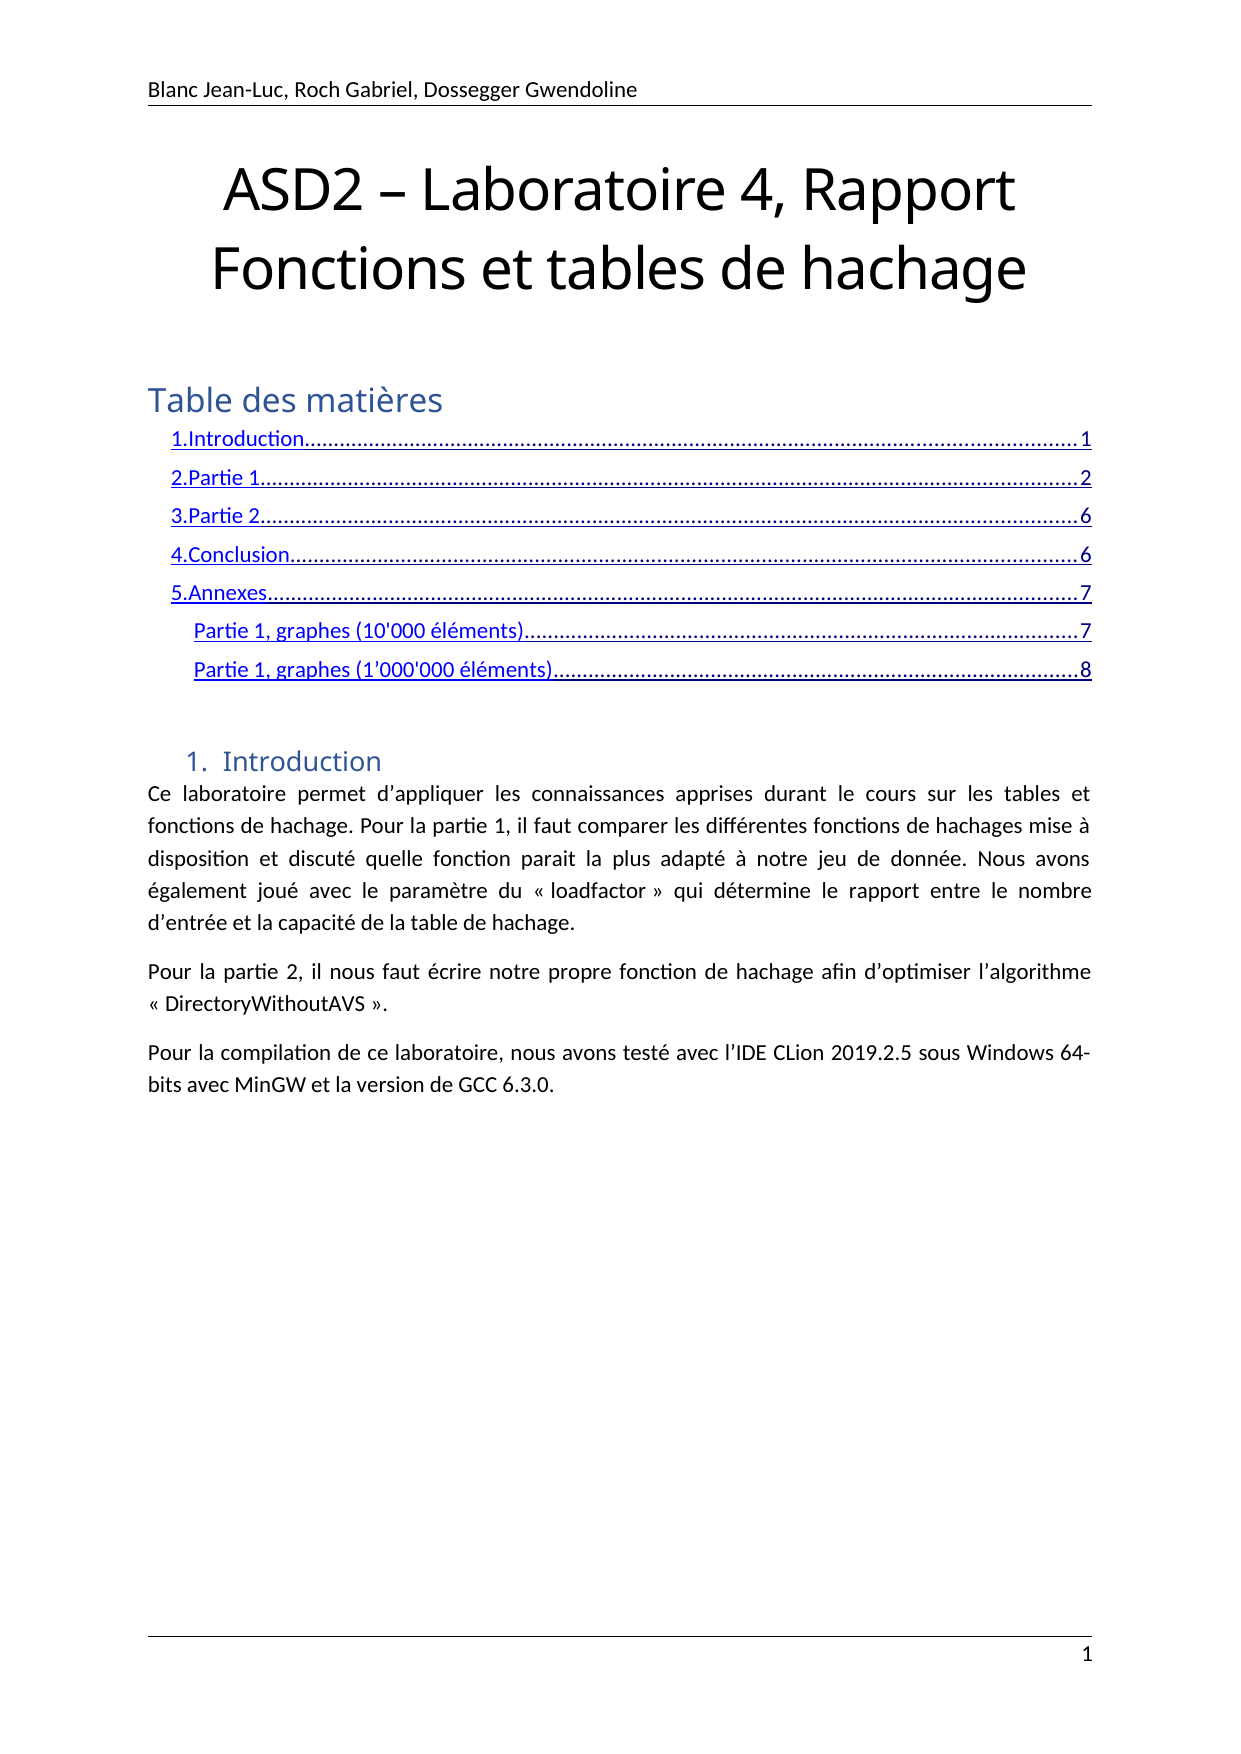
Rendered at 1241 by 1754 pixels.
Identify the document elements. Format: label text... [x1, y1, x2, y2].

text Pour la compilation de ce laboratoire, nous avons testé avec l’IDE CLion 2019.2.5 sous Windows 64-bits avec MinGW et la version de GCC 6.3.0. [148, 1038, 1092, 1098]
text 3. Partie 2 6 [171, 501, 1092, 526]
text Ce laboratoire permet d’appliquer les connaissances apprises durant le cours sur les tables et fonctions de hachage. Pour la partie 1, il faut comparer les différentes fonctions de hachages mise à disposition et discuté quelle fonction parait la plus adapté à notre jeu de donnée. Nous avons également joué avec le paramètre du « loadfactor » qui détermine le rapport entre le nombre d’entrée et la capacité de la table de hachage. [148, 779, 1092, 936]
text 5. Annexes 7 [171, 578, 1092, 602]
text Pour la partie 2, il nous faut écrire notre propre fonction de hachage afin d’optimiser l’algorithme « DirectoryWithoutAVS ». [148, 957, 1092, 1017]
text Partie 1, graphes (1’000'000 éléments) 8 [193, 655, 1092, 679]
text ASD2 – Laboratoire 4, Rapport [148, 148, 1092, 227]
text 4. Conclusion 6 [171, 540, 1092, 564]
text Partie 1, graphes (10'000 éléments) 7 [193, 617, 1092, 641]
subtitle Introduction [185, 742, 1092, 779]
text 1. Introduction 1 [171, 424, 1092, 449]
text 2. Partie 1 2 [171, 463, 1092, 487]
text Fonctions et tables de hachage [148, 227, 1092, 307]
text Table des matières [148, 376, 1092, 422]
